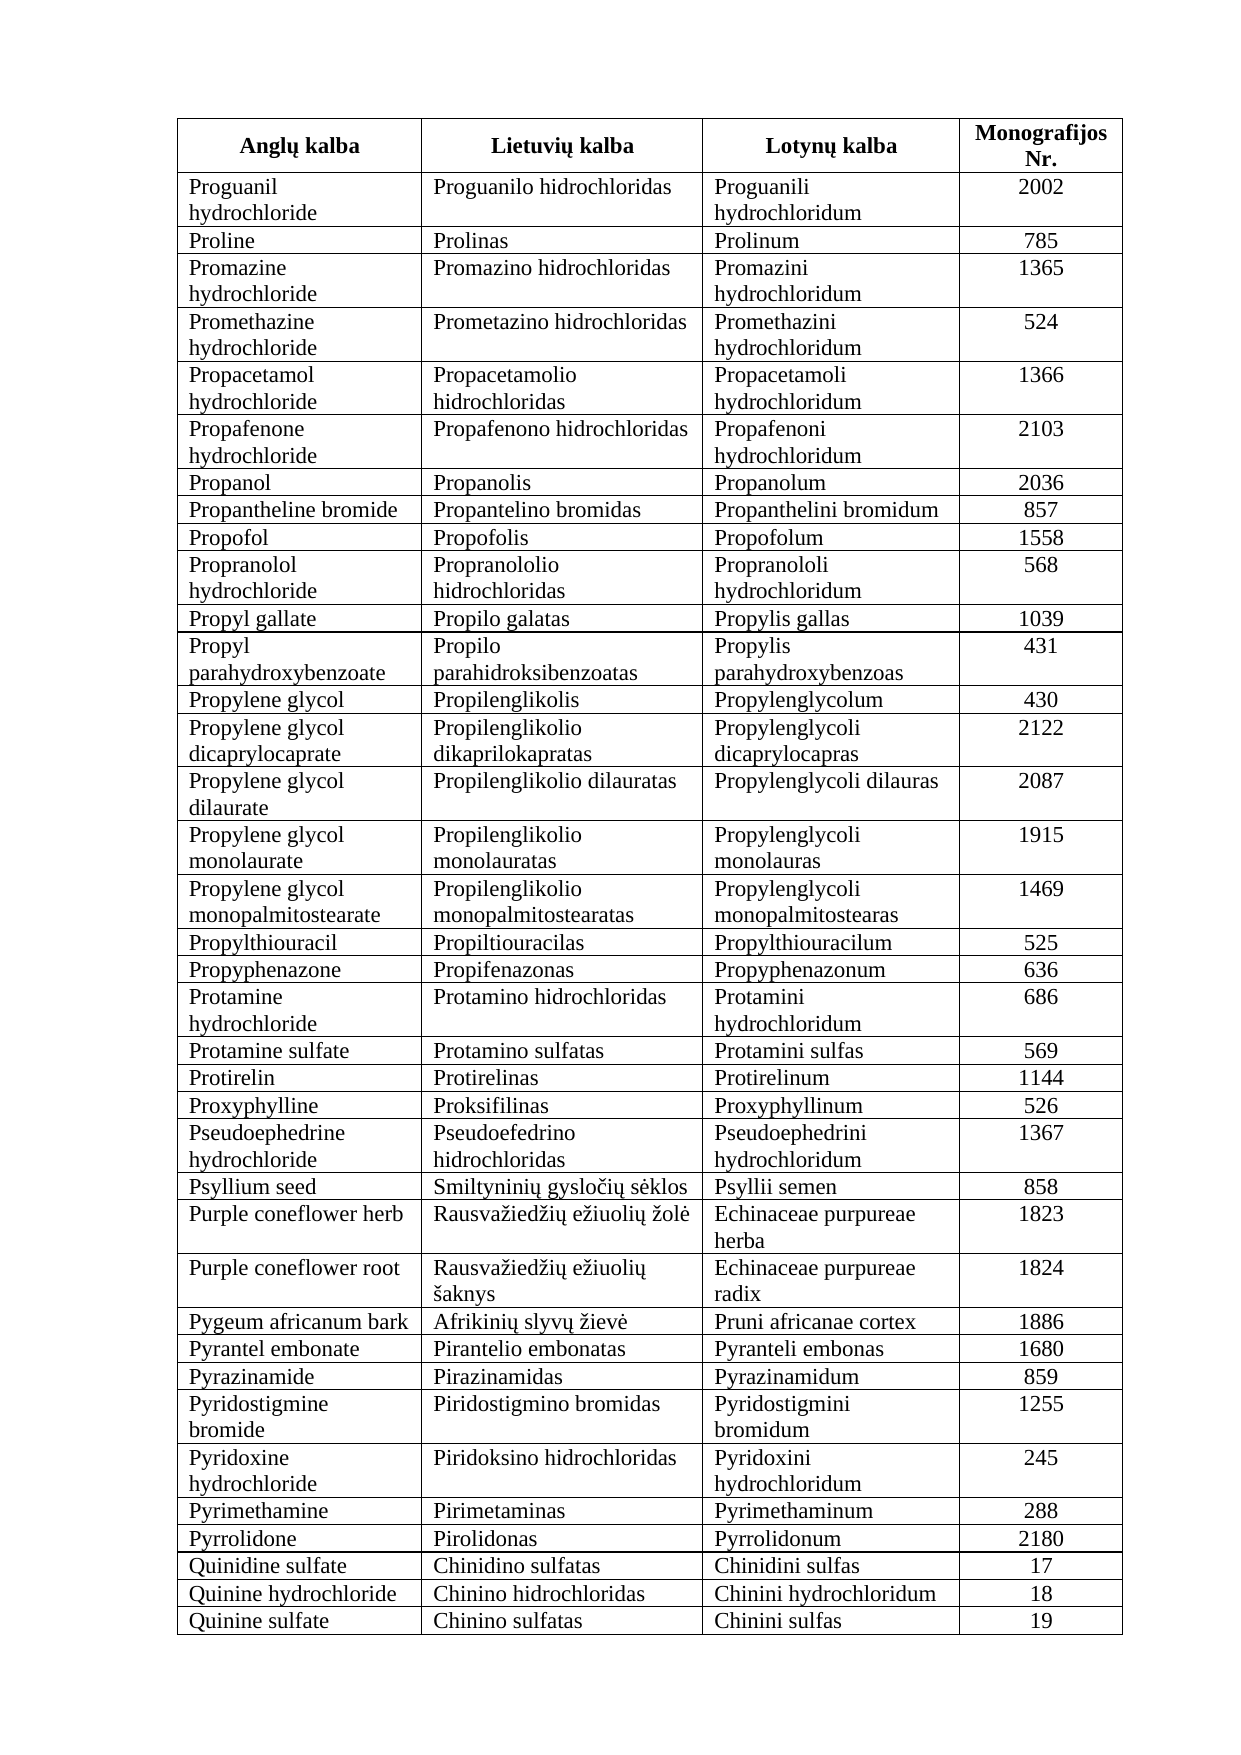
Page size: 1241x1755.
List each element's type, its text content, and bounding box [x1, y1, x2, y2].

table_cell Propylene glycol monopalmitostearate [178, 875, 421, 927]
table_cell Propranolol hydrochloride [178, 551, 421, 604]
table_cell Propilenglikolio dilauratas [422, 767, 702, 820]
table_cell Propyphenazonum [703, 956, 959, 982]
table_cell Pyrimethaminum [703, 1498, 959, 1524]
table_cell Quinine hydrochloride [178, 1580, 421, 1606]
table_cell Propofolis [422, 524, 702, 550]
table_cell 859 [960, 1363, 1122, 1389]
table_cell Rausvažiedžių ežiuolių žolė [422, 1200, 702, 1253]
table_cell Propilenglikolio monolauratas [422, 821, 702, 874]
table_cell Pyrimethamine [178, 1498, 421, 1524]
table_cell 785 [960, 227, 1122, 253]
table_cell 1680 [960, 1335, 1122, 1362]
table_cell 288 [960, 1498, 1122, 1524]
table_cell 1823 [960, 1200, 1122, 1253]
table_cell Propilenglikolio monopalmitostearatas [422, 875, 702, 927]
table_cell Propylenglycoli monopalmitostearas [703, 875, 959, 927]
table_cell Proxyphyllinum [703, 1092, 959, 1118]
table_cell 858 [960, 1173, 1122, 1199]
table_cell Psyllii semen [703, 1173, 959, 1199]
table_cell Pyrazinamidum [703, 1363, 959, 1389]
table_cell 2002 [960, 173, 1122, 226]
table_cell Chinini sulfas [703, 1607, 959, 1633]
table_cell 1367 [960, 1119, 1122, 1172]
table_cell Propilenglikolis [422, 686, 702, 712]
table_cell Propylis gallas [703, 605, 959, 631]
table_cell Piridostigmino bromidas [422, 1390, 702, 1443]
table_cell Quinine sulfate [178, 1607, 421, 1633]
table_cell Propylis parahydroxybenzoas [703, 633, 959, 685]
table_cell Piridoksino hidrochloridas [422, 1444, 702, 1497]
table_cell 1365 [960, 254, 1122, 307]
table_cell Pyrantel embonate [178, 1335, 421, 1362]
table_cell Promethazini hydrochloridum [703, 308, 959, 361]
table_cell Propylene glycol dicaprylocaprate [178, 714, 421, 766]
table_cell Propylenglycoli monolauras [703, 821, 959, 874]
table_cell Proguanili hydrochloridum [703, 173, 959, 226]
table_cell Propiltiouracilas [422, 929, 702, 955]
table_cell Prolinas [422, 227, 702, 253]
table_cell Propafenoni hydrochloridum [703, 415, 959, 468]
table_cell Protamine hydrochloride [178, 983, 421, 1036]
table_cell Promethazine hydrochloride [178, 308, 421, 361]
table_cell Propacetamolio hidrochloridas [422, 362, 702, 414]
table_cell Propanolum [703, 469, 959, 495]
table_cell Pirolidonas [422, 1525, 702, 1551]
table_cell Promazini hydrochloridum [703, 254, 959, 307]
table_header Lotynų kalba [703, 119, 959, 172]
table_cell Proline [178, 227, 421, 253]
table_cell Proguanil hydrochloride [178, 173, 421, 226]
table_cell Propacetamoli hydrochloridum [703, 362, 959, 414]
table_cell Protirelin [178, 1065, 421, 1091]
table_cell 430 [960, 686, 1122, 712]
table_header Monografijos Nr. [960, 119, 1122, 172]
table_cell 1255 [960, 1390, 1122, 1443]
table_cell Proxyphylline [178, 1092, 421, 1118]
table_cell Pyrazinamide [178, 1363, 421, 1389]
table_cell 636 [960, 956, 1122, 982]
table_cell Chinini hydrochloridum [703, 1580, 959, 1606]
table_cell 1144 [960, 1065, 1122, 1091]
table_cell Pseudoephedrini hydrochloridum [703, 1119, 959, 1172]
table_cell Pirazinamidas [422, 1363, 702, 1389]
table_cell Propantelino bromidas [422, 496, 702, 523]
table_cell 19 [960, 1607, 1122, 1633]
table_cell Propyl parahydroxybenzoate [178, 633, 421, 685]
table_cell Prolinum [703, 227, 959, 253]
table_cell Pyrrolidone [178, 1525, 421, 1551]
table_cell Echinaceae purpureae herba [703, 1200, 959, 1253]
table_cell Propylenglycoli dilauras [703, 767, 959, 820]
table_cell Propanol [178, 469, 421, 495]
table_cell Propifenazonas [422, 956, 702, 982]
table_cell 18 [960, 1580, 1122, 1606]
table_cell Protamino sulfatas [422, 1037, 702, 1063]
table_cell Chinidini sulfas [703, 1553, 959, 1579]
table_cell 568 [960, 551, 1122, 604]
table_cell Propanthelini bromidum [703, 496, 959, 523]
table_cell 2036 [960, 469, 1122, 495]
table_cell 569 [960, 1037, 1122, 1063]
table_cell Pyridoxini hydrochloridum [703, 1444, 959, 1497]
table_cell Propilo parahidroksibenzoatas [422, 633, 702, 685]
table_cell 17 [960, 1553, 1122, 1579]
table_cell Propilo galatas [422, 605, 702, 631]
table_cell Promazino hidrochloridas [422, 254, 702, 307]
table_cell 2087 [960, 767, 1122, 820]
table_header Lietuvių kalba [422, 119, 702, 172]
table_cell Propilenglikolio dikaprilokapratas [422, 714, 702, 766]
table_cell Pyridostigmine bromide [178, 1390, 421, 1443]
table_cell Propofolum [703, 524, 959, 550]
table_cell Pirantelio embonatas [422, 1335, 702, 1362]
table_cell Propanolis [422, 469, 702, 495]
table_cell Quinidine sulfate [178, 1553, 421, 1579]
table_cell Protamini hydrochloridum [703, 983, 959, 1036]
table_cell Protirelinas [422, 1065, 702, 1091]
table_cell 686 [960, 983, 1122, 1036]
table_cell Pyridostigmini bromidum [703, 1390, 959, 1443]
table_cell 2122 [960, 714, 1122, 766]
table_cell 1469 [960, 875, 1122, 927]
table_cell Pruni africanae cortex [703, 1308, 959, 1334]
table_cell Chinidino sulfatas [422, 1553, 702, 1579]
table_cell Smiltyninių gysločių sėklos [422, 1173, 702, 1199]
table_cell 525 [960, 929, 1122, 955]
table_cell Protamine sulfate [178, 1037, 421, 1063]
table_cell Propantheline bromide [178, 496, 421, 523]
table_cell 2103 [960, 415, 1122, 468]
table_cell Propafenone hydrochloride [178, 415, 421, 468]
table_cell Afrikinių slyvų žievė [422, 1308, 702, 1334]
table_cell 245 [960, 1444, 1122, 1497]
table_cell Prometazino hidrochloridas [422, 308, 702, 361]
table_cell Pyranteli embonas [703, 1335, 959, 1362]
table_cell 431 [960, 633, 1122, 685]
table_cell Protirelinum [703, 1065, 959, 1091]
table_cell Propyphenazone [178, 956, 421, 982]
table_cell Pirimetaminas [422, 1498, 702, 1524]
table_cell Rausvažiedžių ežiuolių šaknys [422, 1254, 702, 1307]
table_cell Propylene glycol monolaurate [178, 821, 421, 874]
table_cell Propylthiouracil [178, 929, 421, 955]
table_cell Pyrrolidonum [703, 1525, 959, 1551]
table_cell Pygeum africanum bark [178, 1308, 421, 1334]
table_cell 1039 [960, 605, 1122, 631]
table_cell 1558 [960, 524, 1122, 550]
table_cell Protamino hidrochloridas [422, 983, 702, 1036]
table_cell Propylenglycoli dicaprylocapras [703, 714, 959, 766]
table_cell Propranololio hidrochloridas [422, 551, 702, 604]
table_cell Pyridoxine hydrochloride [178, 1444, 421, 1497]
table_cell 1915 [960, 821, 1122, 874]
table_cell Pseudoephedrine hydrochloride [178, 1119, 421, 1172]
table_cell Propafenono hidrochloridas [422, 415, 702, 468]
table_cell Propylene glycol [178, 686, 421, 712]
table_cell Purple coneflower root [178, 1254, 421, 1307]
table_cell Proguanilo hidrochloridas [422, 173, 702, 226]
table_cell Chinino sulfatas [422, 1607, 702, 1633]
table_cell Chinino hidrochloridas [422, 1580, 702, 1606]
table_cell Propylenglycolum [703, 686, 959, 712]
table_cell Pseudoefedrino hidrochloridas [422, 1119, 702, 1172]
table_cell 524 [960, 308, 1122, 361]
table_cell Promazine hydrochloride [178, 254, 421, 307]
table_cell Propranololi hydrochloridum [703, 551, 959, 604]
table_cell Proksifilinas [422, 1092, 702, 1118]
table_cell 526 [960, 1092, 1122, 1118]
table_cell 1366 [960, 362, 1122, 414]
table_cell 1886 [960, 1308, 1122, 1334]
table_cell 1824 [960, 1254, 1122, 1307]
table_cell 857 [960, 496, 1122, 523]
table_cell Psyllium seed [178, 1173, 421, 1199]
table_cell Purple coneflower herb [178, 1200, 421, 1253]
table_cell Protamini sulfas [703, 1037, 959, 1063]
table_cell Propacetamol hydrochloride [178, 362, 421, 414]
table_header Anglų kalba [178, 119, 421, 172]
table_cell Propofol [178, 524, 421, 550]
table_cell Propylthiouracilum [703, 929, 959, 955]
table_cell Propylene glycol dilaurate [178, 767, 421, 820]
table_cell Echinaceae purpureae radix [703, 1254, 959, 1307]
table_cell Propyl gallate [178, 605, 421, 631]
table_cell 2180 [960, 1525, 1122, 1551]
